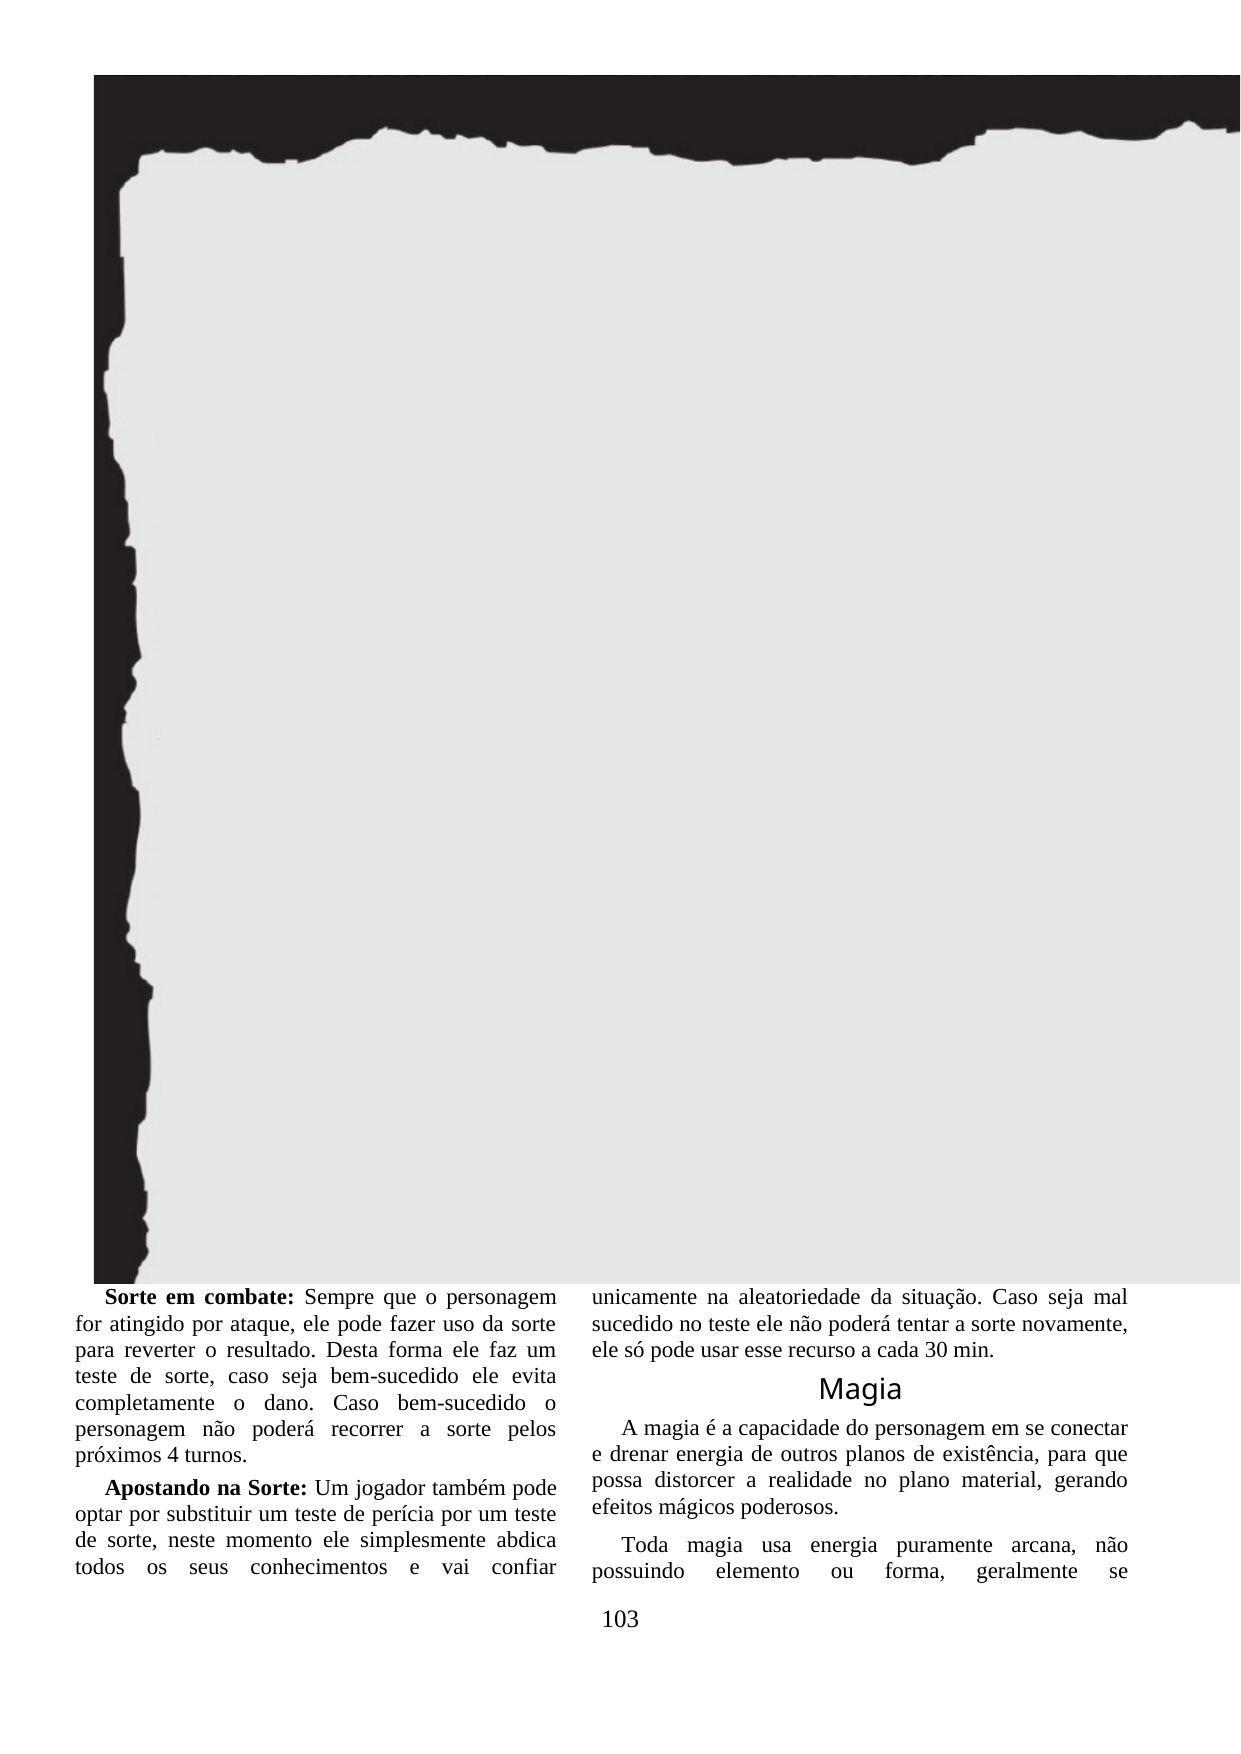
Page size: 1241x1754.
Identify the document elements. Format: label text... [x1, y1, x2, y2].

subtitle Sorte em combate: Sempre que o personagem for atingido por ataque, ele pode fazer uso da sorte para reverter o resultado. Desta forma ele faz um teste de sorte, caso seja bem-sucedido ele evita completamente o dano. Caso bem-sucedido o personagem não poderá recorrer a sorte pelos próximos 4 turnos. [75, 1283, 557, 1468]
subtitle unicamente na aleatoriedade da situação. Caso seja mal sucedido no teste ele não poderá tentar a sorte novamente, ele só pode usar esse recurso a cada 30 min. [592, 1284, 1129, 1362]
subtitle Magia [592, 1368, 1129, 1408]
picture [93, 75, 1241, 1284]
subtitle Apostando na Sorte: Um jogador também pode optar por substituir um teste de perícia por um teste de sorte, neste momento ele simplesmente abdica todos os seus conhecimentos e vai confiar [75, 1474, 557, 1579]
subtitle A magia é a capacidade do personagem em se conectar e drenar energia de outros planos de existência, para que possa distorcer a realidade no plano material, gerando efeitos mágicos poderosos. [592, 1414, 1129, 1519]
subtitle Toda magia usa energia puramente arcana, não possuindo elemento ou forma, geralmente se [592, 1531, 1129, 1584]
